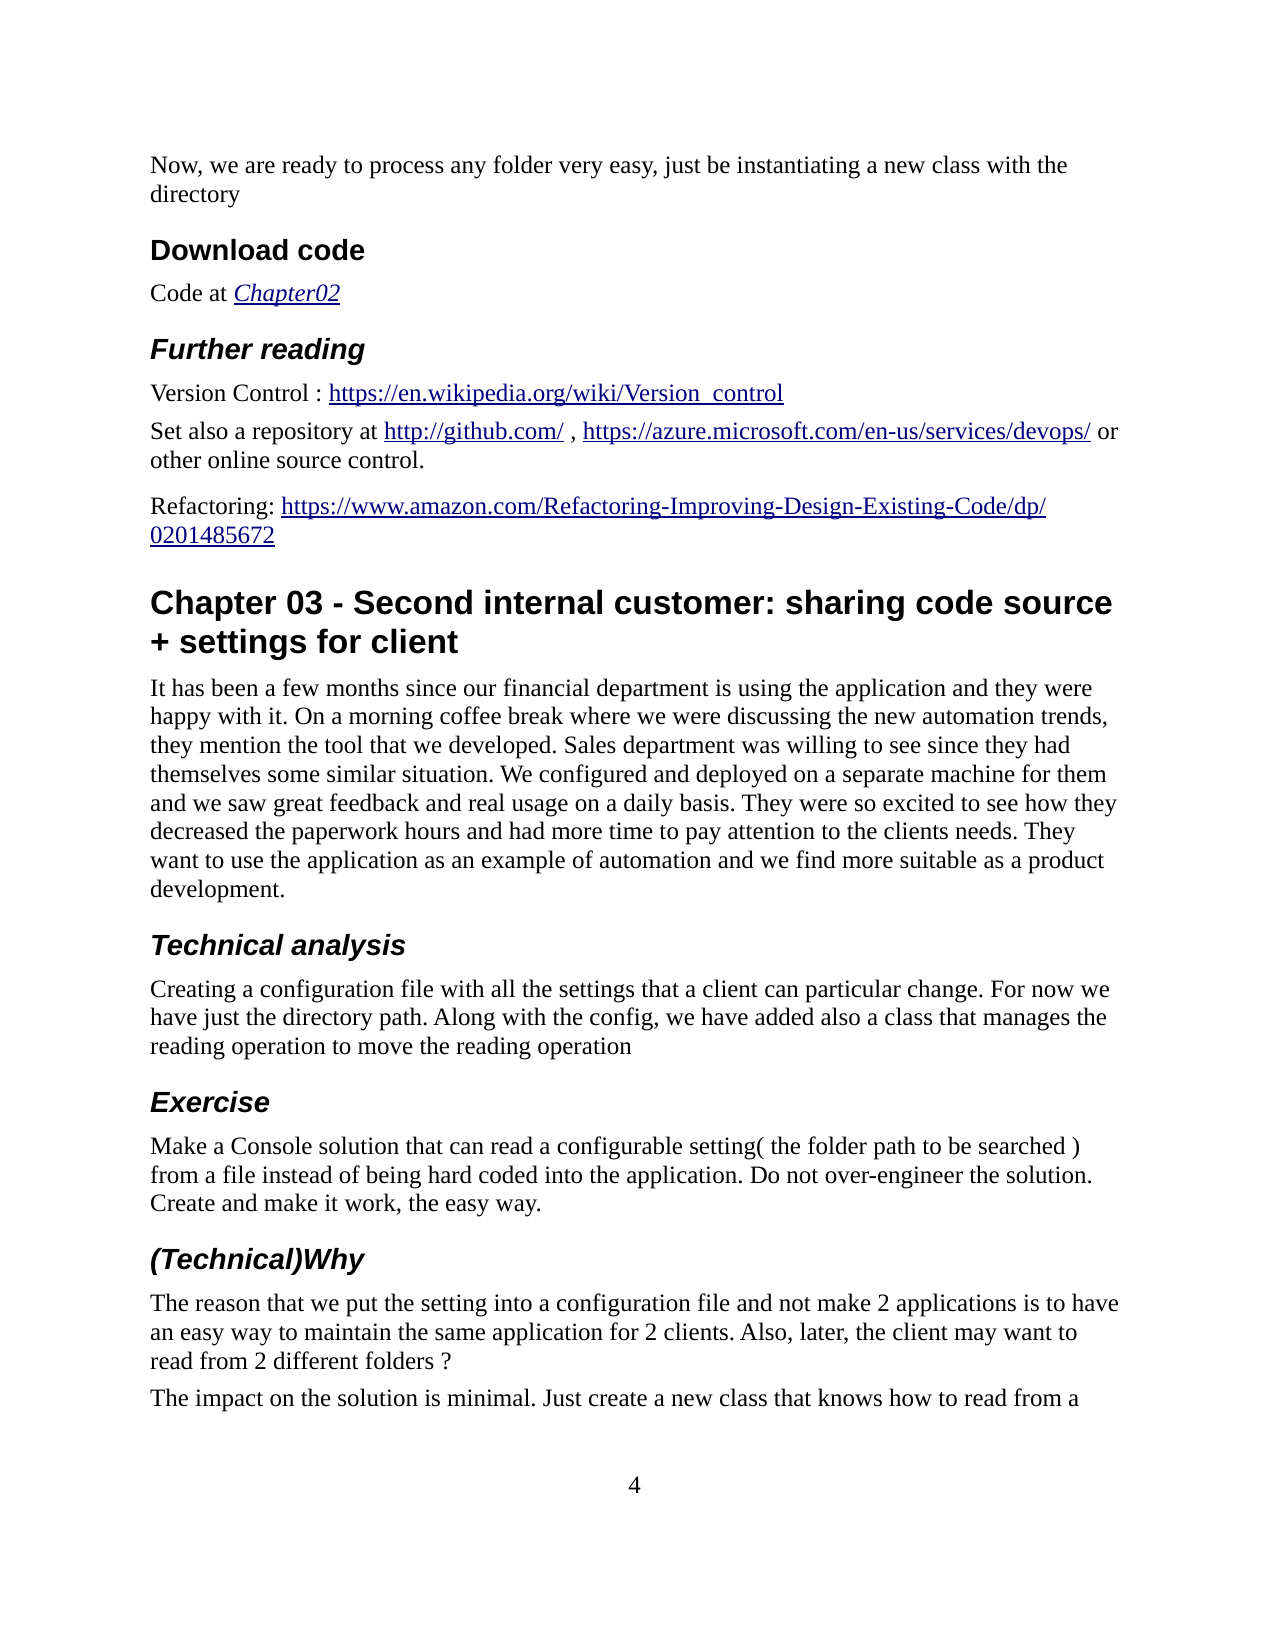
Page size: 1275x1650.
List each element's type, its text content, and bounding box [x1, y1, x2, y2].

subtitle (Technical)Why [150, 1242, 1125, 1276]
subtitle Download code [150, 232, 1125, 266]
text Make a Console solution that can read a configurable setting( the folder path to be searched ) from a file instead of being hard coded into the application. Do not over-engineer the solution. Create and make it work, the easy way. [150, 1131, 1125, 1217]
text Code at Chapter02 [150, 278, 1125, 307]
text Version Control : https://en.wikipedia.org/wiki/Version_control [150, 378, 1125, 407]
text Set also a repository at http://github.com/ , https://azure.microsoft.com/en-us/services/devops/ or other online source control. [150, 416, 1125, 473]
subtitle Technical analysis [150, 928, 1125, 961]
text Refactoring: https://www.amazon.com/Refactoring-Improving-Design-Existing-Code/dp/0201485672 [150, 491, 1125, 549]
subtitle Exercise [150, 1085, 1125, 1118]
text Now, we are ready to process any folder very easy, just be instantiating a new class with the directory [150, 150, 1125, 207]
subtitle Chapter 03 - Second internal customer: sharing code source + settings for client [150, 583, 1125, 660]
text The reason that we put the setting into a configuration file and not make 2 applications is to have an easy way to maintain the same application for 2 clients. Also, later, the client may want to read from 2 different folders ? [150, 1288, 1125, 1374]
text It has been a few months since our financial department is using the application and they were happy with it. On a morning coffee break where we were discussing the new automation trends, they mention the tool that we developed. Sales department was willing to see since they had themselves some similar situation. We configured and deployed on a separate machine for them and we saw great feedback and real usage on a daily basis. They were so excited to see how they decreased the paperwork hours and had more time to pay attention to the clients needs. They want to use the application as an example of automation and we find more suitable as a product development. [150, 673, 1125, 903]
text The impact on the solution is minimal. Just create a new class that knows how to read from a [150, 1383, 1125, 1412]
text Creating a configuration file with all the settings that a client can particular change. For now we have just the directory path. Along with the config, we have added also a class that manages the reading operation to move the reading operation [150, 974, 1125, 1060]
subtitle Further reading [150, 332, 1125, 366]
